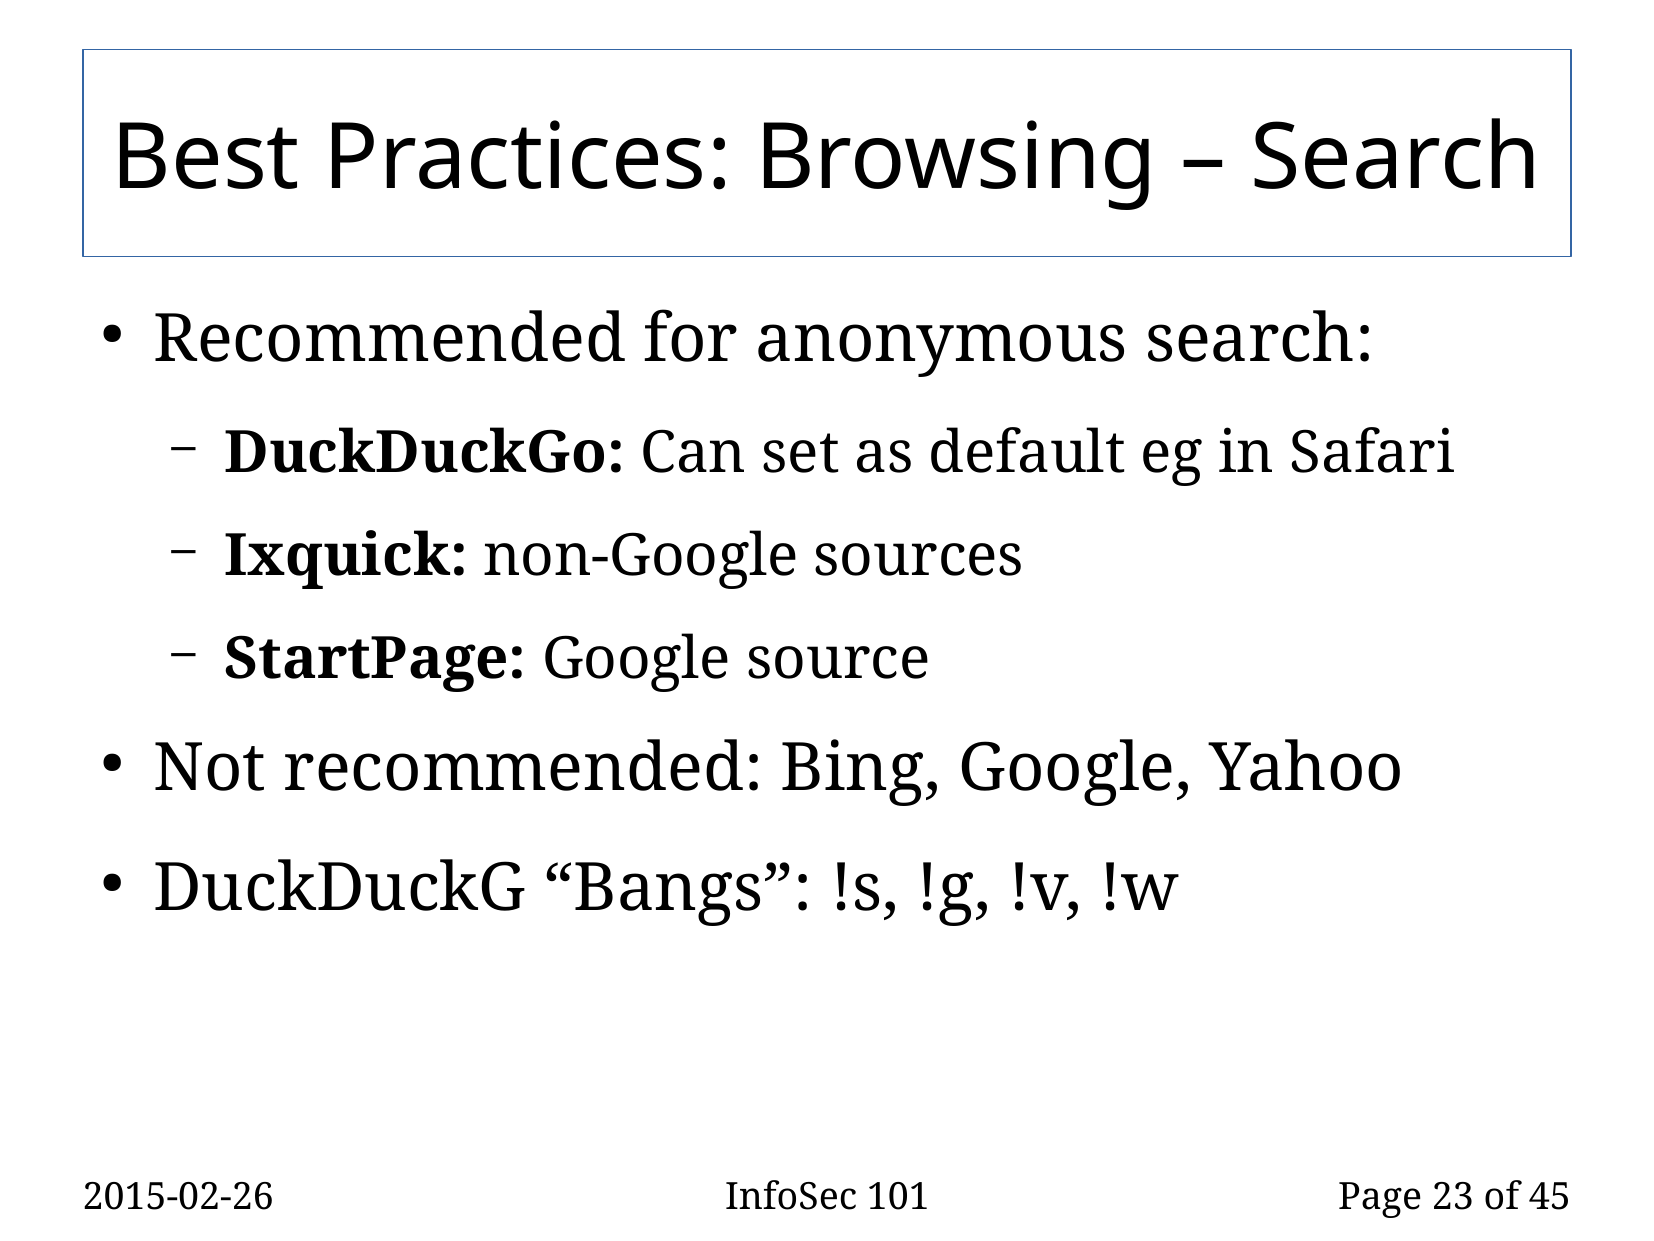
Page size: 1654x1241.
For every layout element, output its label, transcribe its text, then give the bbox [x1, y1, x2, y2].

title Best Practices: Browsing – Search [82, 49, 1571, 257]
list Recommended for anonymous search: DuckDuckGo: Can set as default eg in Safari Ixquick: non-Google sources StartPage: Google source Not recommended: Bing, Google, Yahoo DuckDuckG “Bangs”: !s, !g, !v, !w [82, 290, 1571, 1126]
